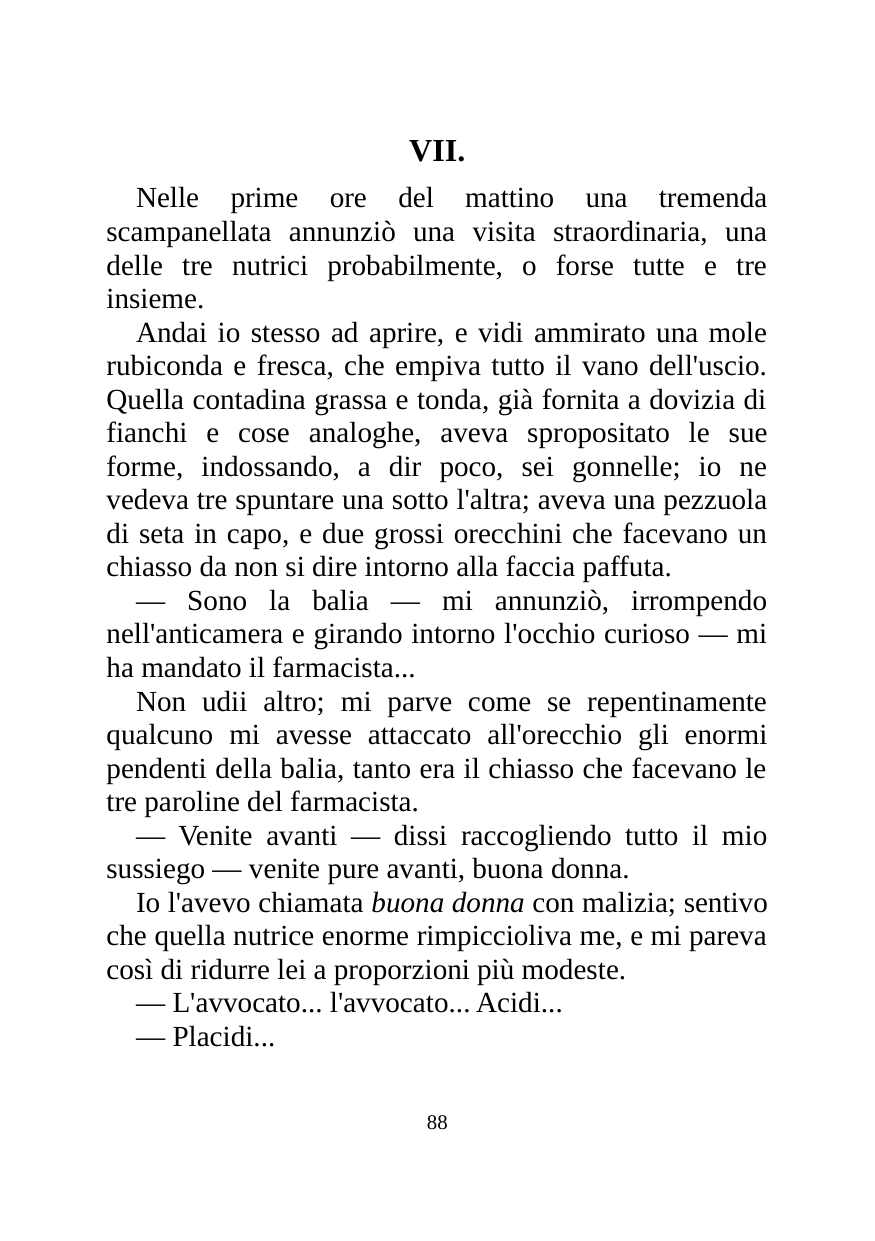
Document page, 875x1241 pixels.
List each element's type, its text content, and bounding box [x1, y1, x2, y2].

text Non udii altro; mi parve come se repentinamente qualcuno mi avesse attaccato all'orecchio gli enormi pendenti della balia, tanto era il chiasso che facevano le tre paroline del farmacista. [106, 684, 768, 818]
text — Venite avanti — dissi raccogliendo tutto il mio sussiego — venite pure avanti, buona donna. [106, 818, 768, 885]
text — Sono la balia — mi annunziò, irrompendo nell'anticamera e girando intorno l'occhio curioso — mi ha mandato il farmacista... [106, 583, 768, 684]
subtitle VII. [106, 131, 768, 168]
text — Placidi... [106, 1019, 768, 1053]
text Andai io stesso ad aprire, e vidi ammirato una mole rubiconda e fresca, che empiva tutto il vano dell'uscio. Quella contadina grassa e tonda, già fornita a dovizia di fianchi e cose analoghe, aveva spropositato le sue forme, indossando, a dir poco, sei gonnelle; io ne vedeva tre spuntare una sotto l'altra; aveva una pezzuola di seta in capo, e due grossi orecchini che facevano un chiasso da non si dire intorno alla faccia paffuta. [106, 315, 768, 583]
text Io l'avevo chiamata buona donna con malizia; sentivo che quella nutrice enorme rimpiccioliva me, e mi pareva così di ridurre lei a proporzioni più modeste. [106, 885, 768, 986]
text — L'avvocato... l'avvocato... Acidi... [106, 986, 768, 1019]
text Nelle prime ore del mattino una tremenda scampanellata annunziò una visita straordinaria, una delle tre nutrici probabilmente, o forse tutte e tre insieme. [106, 181, 768, 315]
